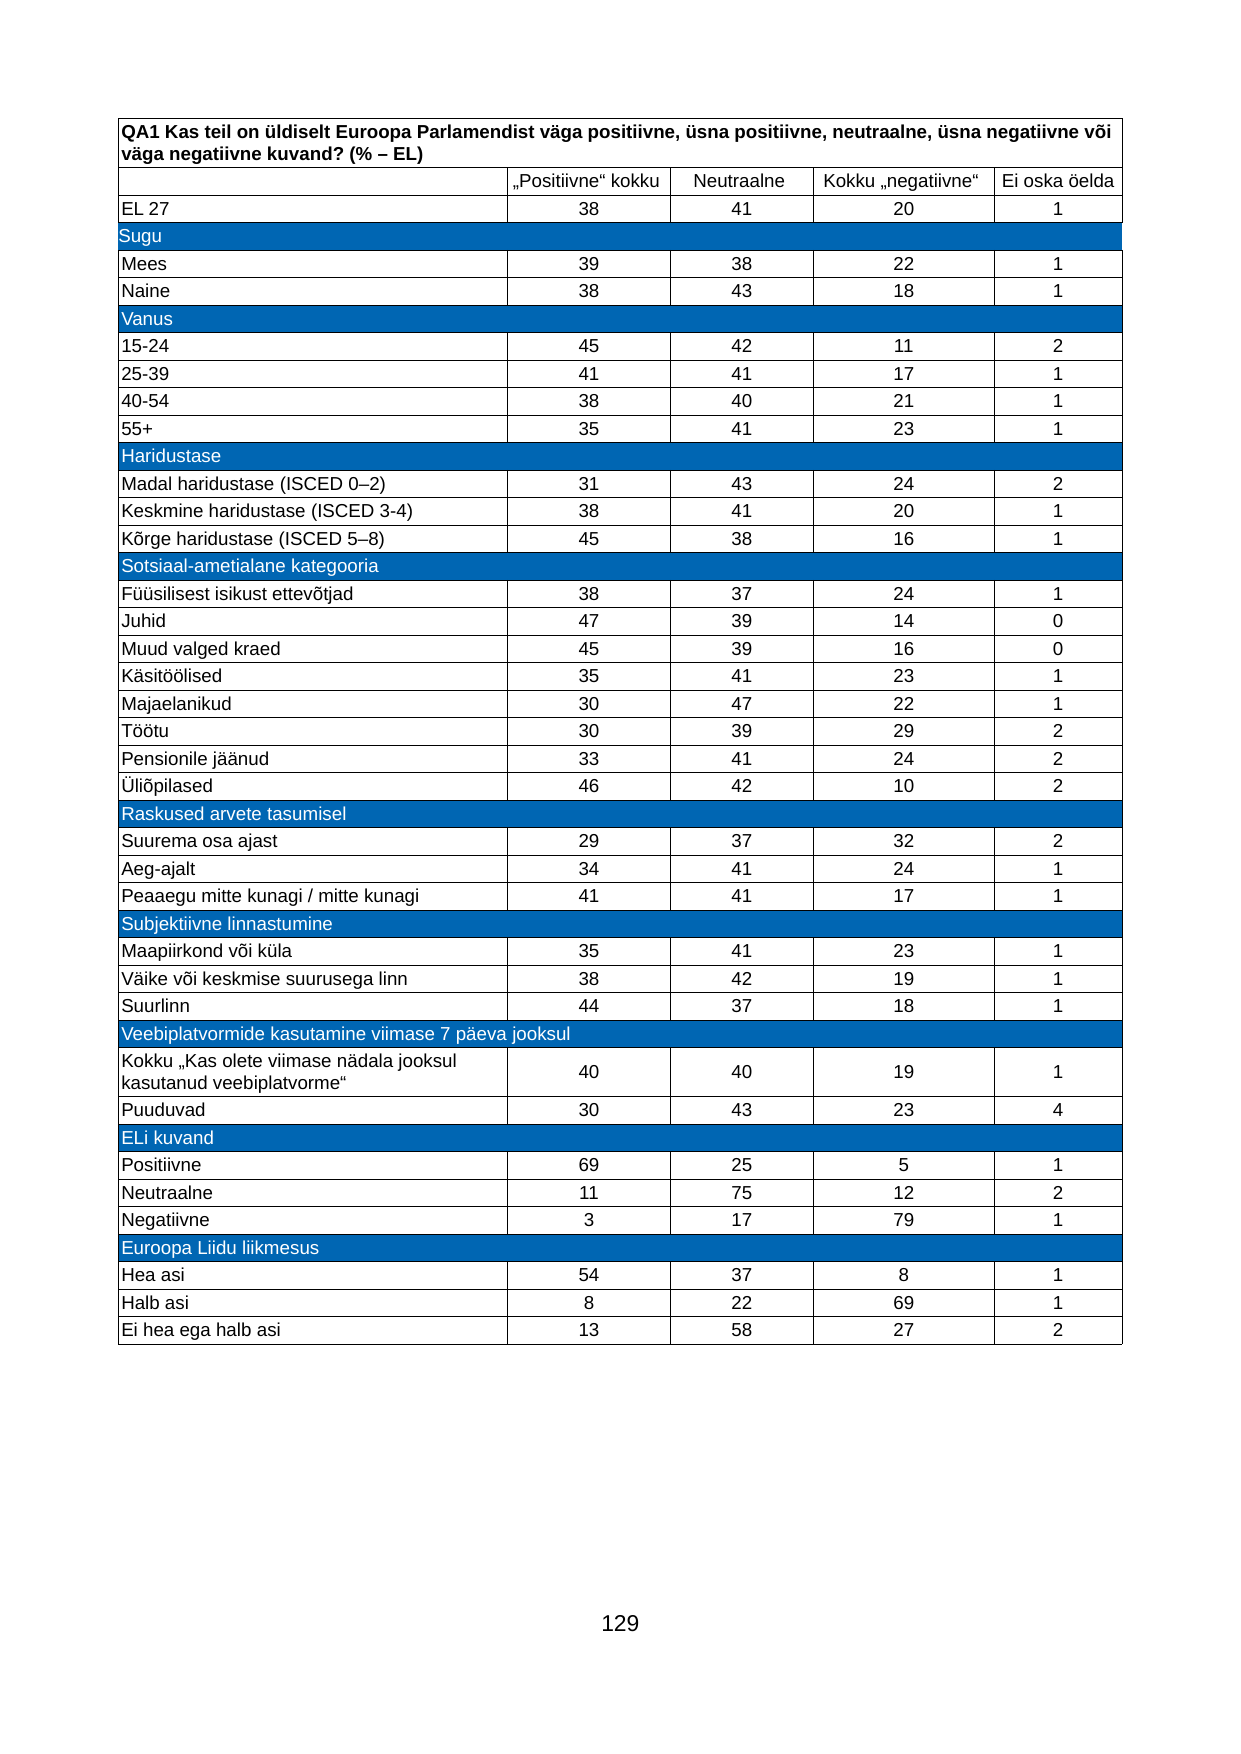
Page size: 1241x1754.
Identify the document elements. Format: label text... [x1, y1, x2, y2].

table_cell 2 [995, 1180, 1122, 1206]
table_cell 69 [508, 1152, 670, 1179]
table_cell Ei hea ega halb asi [119, 1317, 507, 1344]
table_cell 1 [995, 663, 1122, 690]
table_cell 38 [508, 498, 670, 525]
table_cell Keskmine haridustase (ISCED 3-4) [119, 498, 507, 525]
table_cell 37 [671, 993, 813, 1020]
table_cell 46 [508, 773, 670, 800]
table_cell 0 [995, 608, 1122, 635]
table_cell 41 [671, 746, 813, 772]
table_cell „Positiivne“ kokku [508, 168, 670, 195]
table_cell 32 [814, 828, 994, 855]
table_cell 3 [508, 1207, 670, 1234]
table_cell 19 [814, 1048, 994, 1096]
table_cell 37 [671, 1262, 813, 1289]
table_cell 45 [508, 526, 670, 552]
table_cell Maapiirkond või küla [119, 938, 507, 965]
table_cell 38 [671, 251, 813, 277]
table_cell Naine [119, 278, 507, 305]
table_cell Puuduvad [119, 1097, 507, 1124]
table_cell 38 [508, 278, 670, 305]
table_cell 4 [995, 1097, 1122, 1124]
table_cell 24 [814, 856, 994, 882]
table_cell 40 [508, 1048, 670, 1096]
table_cell 1 [995, 883, 1122, 910]
table_cell 1 [995, 1152, 1122, 1179]
table_cell 25-39 [119, 361, 507, 387]
table_cell 34 [508, 856, 670, 882]
table_cell 33 [508, 746, 670, 772]
table_cell 23 [814, 1097, 994, 1124]
table_cell 43 [671, 278, 813, 305]
table_cell 24 [814, 581, 994, 607]
table_cell Sotsiaal-ametialane kategooria [119, 553, 1122, 580]
table_cell 45 [508, 333, 670, 360]
table_cell Kõrge haridustase (ISCED 5–8) [119, 526, 507, 552]
table_cell Sugu [118, 223, 1122, 250]
table_cell 19 [814, 966, 994, 992]
table_cell 11 [814, 333, 994, 360]
table_cell 37 [671, 828, 813, 855]
table_cell 8 [814, 1262, 994, 1289]
table_cell Haridustase [119, 443, 1122, 470]
table_cell 27 [814, 1317, 994, 1344]
table_cell 47 [671, 691, 813, 717]
table_cell 38 [508, 388, 670, 415]
table_cell 20 [814, 196, 994, 222]
table_cell 1 [995, 691, 1122, 717]
table_cell 1 [995, 526, 1122, 552]
table_cell 29 [814, 718, 994, 745]
table_cell 2 [995, 773, 1122, 800]
table_cell 40-54 [119, 388, 507, 415]
table_cell 23 [814, 416, 994, 442]
table_cell 1 [995, 1207, 1122, 1234]
table_cell 38 [508, 581, 670, 607]
table_cell 17 [814, 883, 994, 910]
table_cell 1 [995, 361, 1122, 387]
table_cell 1 [995, 856, 1122, 882]
table_cell 1 [995, 1048, 1122, 1096]
table_cell 16 [814, 636, 994, 662]
table_cell Madal haridustase (ISCED 0–2) [119, 471, 507, 497]
table_cell Kokku „negatiivne“ [814, 168, 994, 195]
table_cell 75 [671, 1180, 813, 1206]
table_cell 35 [508, 663, 670, 690]
table_cell 41 [671, 196, 813, 222]
table_cell Kokku „Kas olete viimase nädala jooksul kasutanud veebiplatvorme“ [119, 1048, 507, 1096]
table_cell 20 [814, 498, 994, 525]
table_cell 1 [995, 1290, 1122, 1316]
table_cell Aeg-ajalt [119, 856, 507, 882]
table_cell Neutraalne [671, 168, 813, 195]
table_cell 22 [814, 691, 994, 717]
table_cell Muud valged kraed [119, 636, 507, 662]
table_cell 39 [508, 251, 670, 277]
table_cell 1 [995, 498, 1122, 525]
table_cell ELi kuvand [119, 1125, 1122, 1151]
table_cell 1 [995, 278, 1122, 305]
table_cell 21 [814, 388, 994, 415]
table_cell 41 [671, 416, 813, 442]
table_cell 58 [671, 1317, 813, 1344]
table_cell 38 [508, 966, 670, 992]
table_cell Veebiplatvormide kasutamine viimase 7 päeva jooksul [119, 1021, 1122, 1047]
table_cell 23 [814, 938, 994, 965]
table_cell Ei oska öelda [995, 168, 1122, 195]
table_cell Suurema osa ajast [119, 828, 507, 855]
table_cell 1 [995, 938, 1122, 965]
table_cell 11 [508, 1180, 670, 1206]
table_cell Positiivne [119, 1152, 507, 1179]
table_cell 1 [995, 388, 1122, 415]
table_cell 18 [814, 993, 994, 1020]
table_cell 47 [508, 608, 670, 635]
table_cell 1 [995, 966, 1122, 992]
table_cell 41 [671, 856, 813, 882]
table_cell 41 [508, 361, 670, 387]
table_cell 43 [671, 471, 813, 497]
table_cell 2 [995, 471, 1122, 497]
table_cell 44 [508, 993, 670, 1020]
table_cell 16 [814, 526, 994, 552]
table_cell 29 [508, 828, 670, 855]
table_cell 35 [508, 416, 670, 442]
table_cell 38 [508, 196, 670, 222]
table_cell 43 [671, 1097, 813, 1124]
table_cell 22 [671, 1290, 813, 1316]
table_cell 42 [671, 773, 813, 800]
table_cell Euroopa Liidu liikmesus [119, 1235, 1122, 1261]
table_cell 40 [671, 388, 813, 415]
table_cell 35 [508, 938, 670, 965]
table_cell Suurlinn [119, 993, 507, 1020]
table_cell 42 [671, 966, 813, 992]
table_cell Peaaegu mitte kunagi / mitte kunagi [119, 883, 507, 910]
table_cell 13 [508, 1317, 670, 1344]
table_cell Neutraalne [119, 1180, 507, 1206]
table_cell Füüsilisest isikust ettevõtjad [119, 581, 507, 607]
table_cell 69 [814, 1290, 994, 1316]
table_cell Negatiivne [119, 1207, 507, 1234]
table_cell 0 [995, 636, 1122, 662]
table_cell 14 [814, 608, 994, 635]
table_cell 30 [508, 691, 670, 717]
table_cell Väike või keskmise suurusega linn [119, 966, 507, 992]
table_cell 2 [995, 333, 1122, 360]
table_cell 15-24 [119, 333, 507, 360]
table_cell EL 27 [119, 196, 507, 222]
table_cell Mees [119, 251, 507, 277]
table_cell 30 [508, 718, 670, 745]
table_cell 42 [671, 333, 813, 360]
table_cell 37 [671, 581, 813, 607]
table_cell 30 [508, 1097, 670, 1124]
table_cell 2 [995, 1317, 1122, 1344]
table_cell 1 [995, 196, 1122, 222]
table_cell 2 [995, 718, 1122, 745]
table_cell Hea asi [119, 1262, 507, 1289]
table_cell Juhid [119, 608, 507, 635]
table_cell 41 [671, 663, 813, 690]
table_cell 1 [995, 581, 1122, 607]
table_cell 23 [814, 663, 994, 690]
table_cell 5 [814, 1152, 994, 1179]
table_cell 79 [814, 1207, 994, 1234]
table_cell 39 [671, 608, 813, 635]
table_cell Käsitöölised [119, 663, 507, 690]
table_cell Majaelanikud [119, 691, 507, 717]
table_cell 1 [995, 993, 1122, 1020]
table_header QA1 Kas teil on üldiselt Euroopa Parlamendist väga positiivne, üsna positiivne, neutraalne, üsna negatiivne või väga negatiivne kuvand? (% – EL) [119, 119, 1122, 167]
table_cell 1 [995, 416, 1122, 442]
table_cell 38 [671, 526, 813, 552]
table_cell 22 [814, 251, 994, 277]
table_cell 54 [508, 1262, 670, 1289]
table_cell 25 [671, 1152, 813, 1179]
table_cell 41 [671, 938, 813, 965]
table_cell 17 [671, 1207, 813, 1234]
table_cell 39 [671, 636, 813, 662]
table_cell 18 [814, 278, 994, 305]
table_cell 41 [671, 498, 813, 525]
table_cell 12 [814, 1180, 994, 1206]
table_cell 2 [995, 828, 1122, 855]
table_cell Raskused arvete tasumisel [119, 801, 1122, 827]
table_cell 1 [995, 1262, 1122, 1289]
table_cell Halb asi [119, 1290, 507, 1316]
table_cell Vanus [119, 306, 1122, 332]
table_cell 55+ [119, 416, 507, 442]
table_cell 24 [814, 471, 994, 497]
table_cell Töötu [119, 718, 507, 745]
table_cell 8 [508, 1290, 670, 1316]
table_cell 41 [671, 883, 813, 910]
table_cell 40 [671, 1048, 813, 1096]
table_cell 41 [508, 883, 670, 910]
table_cell Subjektiivne linnastumine [119, 911, 1122, 937]
table_cell 41 [671, 361, 813, 387]
table_cell 2 [995, 746, 1122, 772]
table_cell 45 [508, 636, 670, 662]
table_cell Üliõpilased [119, 773, 507, 800]
table_cell 39 [671, 718, 813, 745]
table_cell [119, 168, 507, 195]
table_cell 17 [814, 361, 994, 387]
table_cell 31 [508, 471, 670, 497]
table_cell 10 [814, 773, 994, 800]
table_cell Pensionile jäänud [119, 746, 507, 772]
table_cell 1 [995, 251, 1122, 277]
table_cell 24 [814, 746, 994, 772]
